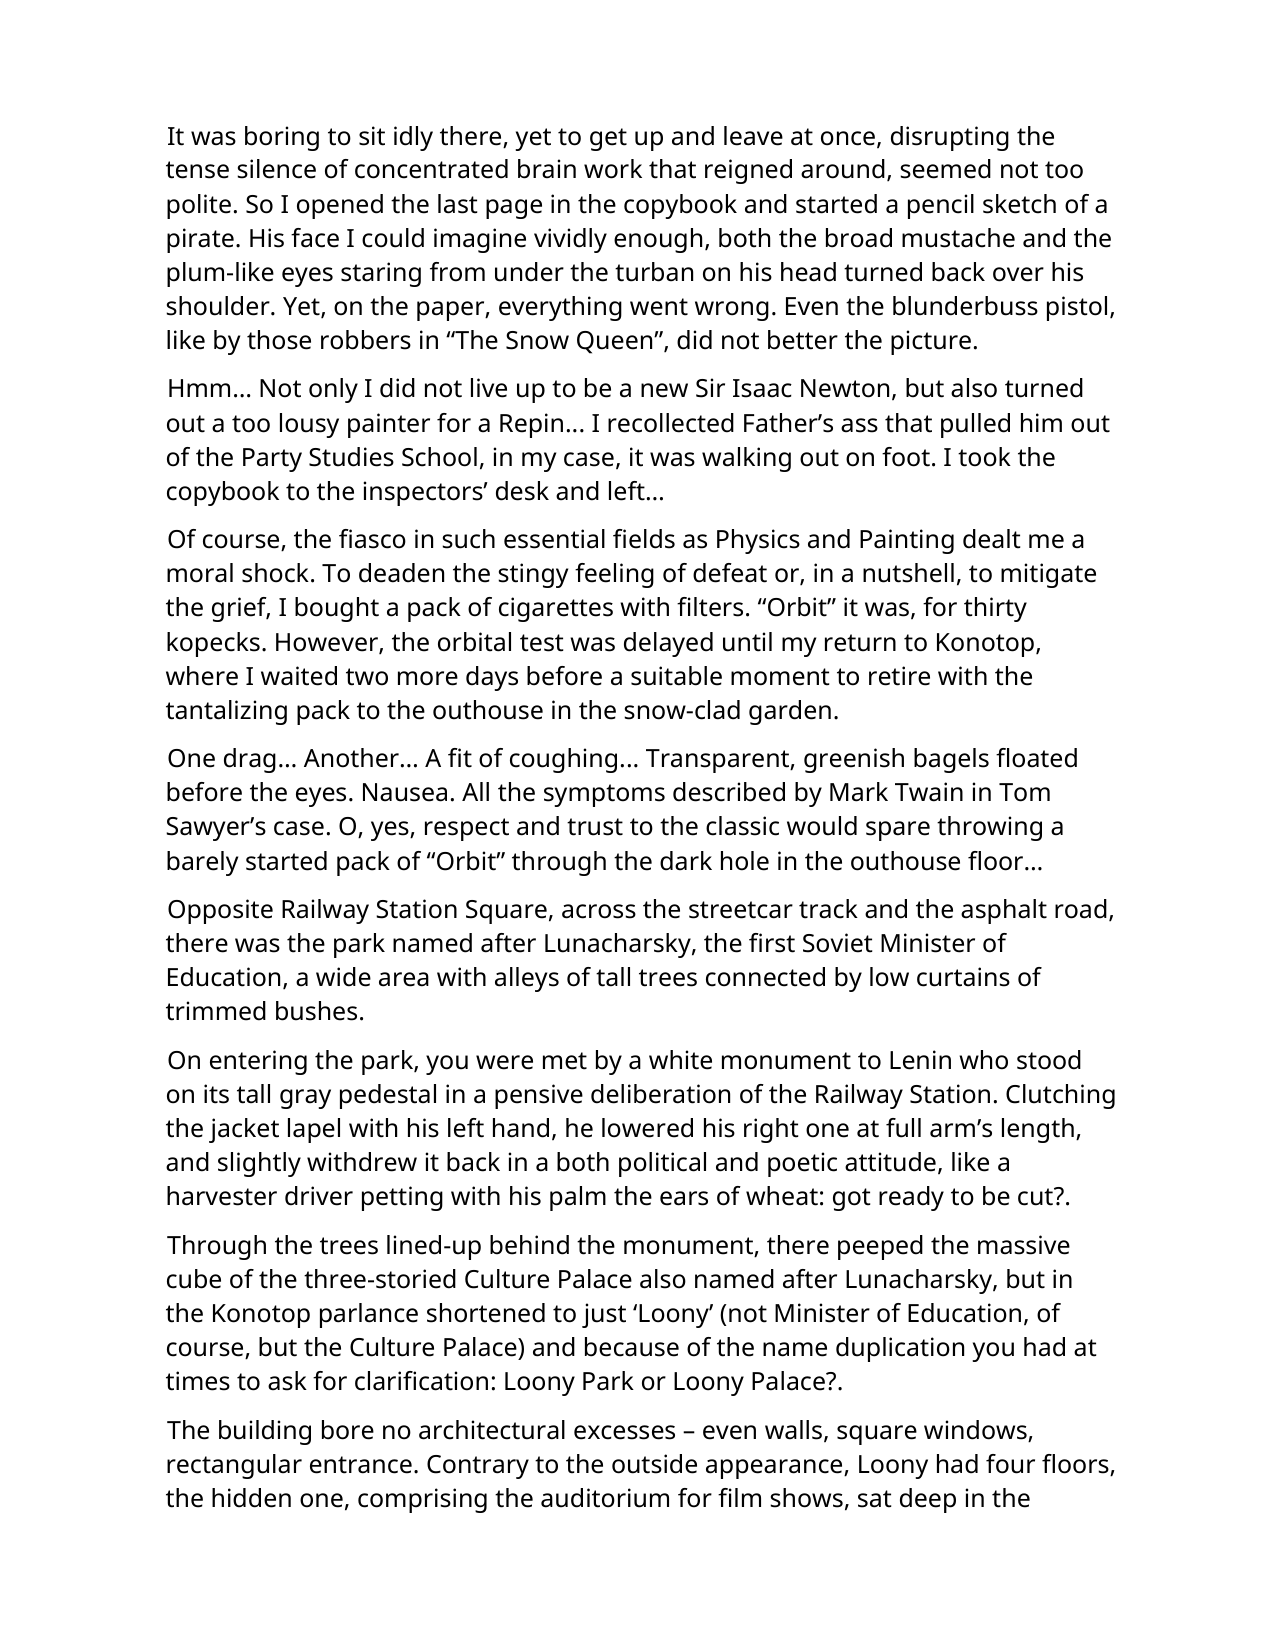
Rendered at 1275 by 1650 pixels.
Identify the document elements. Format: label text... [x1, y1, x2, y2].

text On entering the park, you were met by a white monument to Lenin who stood on its tall gray pedestal in a pensive deliberation of the Railway Station. Clutching the jacket lapel with his left hand, he lowered his right one at full arm’s length, and slightly withdrew it back in a both political and poetic attitude, like a harvester driver petting with his palm the ears of wheat: got ready to be cut?. [165, 1043, 1118, 1213]
text The building bore no architectural excesses – even walls, square windows, rectangular entrance. Contrary to the outside appearance, Loony had four floors, the hidden one, comprising the auditorium for film shows, sat deep in the [165, 1412, 1118, 1514]
text Hmm… Not only I did not live up to be a new Sir Isaac Newton, but also turned out a too lousy painter for a Repin... I recollected Father’s ass that pulled him out of the Party Studies School, in my case, it was walking out on foot. I took the copybook to the inspectors’ desk and left… [165, 371, 1118, 507]
text Of course, the fiasco in such essential fields as Physics and Painting dealt me a moral shock. To deaden the stingy feeling of defeat or, in a nutshell, to mitigate the grief, I bought a pack of cigarettes with filters. “Orbit” it was, for thirty kopecks. However, the orbital test was delayed until my return to Konotop, where I waited two more days before a suitable moment to retire with the tantalizing pack to the outhouse in the snow-clad garden. [165, 522, 1118, 726]
text Through the trees lined-up behind the monument, there peeped the massive cube of the three-storied Culture Palace also named after Lunacharsky, but in the Konotop parlance shortened to just ‘Loony’ (not Minister of Education, of course, but the Culture Palace) and because of the name duplication you had at times to ask for clarification: Loony Park or Loony Palace?. [165, 1227, 1118, 1398]
text Opposite Railway Station Square, across the streetcar track and the asphalt road, there was the park named after Lunacharsky, the first Soviet Minister of Education, a wide area with alleys of tall trees connected by low curtains of trimmed bushes. [165, 892, 1118, 1028]
text One drag… Another… A fit of coughing... Transparent, greenish bagels floated before the eyes. Nausea. All the symptoms described by Mark Twain in Tom Sawyer’s case. O, yes, respect and trust to the classic would spare throwing a barely started pack of “Orbit” through the dark hole in the outhouse floor… [165, 741, 1118, 877]
text It was boring to sit idly there, yet to get up and leave at once, disrupting the tense silence of concentrated brain work that reigned around, seemed not too polite. So I opened the last page in the copybook and started a pencil sketch of a pirate. His face I could imagine vividly enough, both the broad mustache and the plum-like eyes staring from under the turban on his head turned back over his shoulder. Yet, on the paper, everything went wrong. Even the blunderbuss pistol, like by those robbers in “The Snow Queen”, did not better the picture. [165, 118, 1118, 357]
